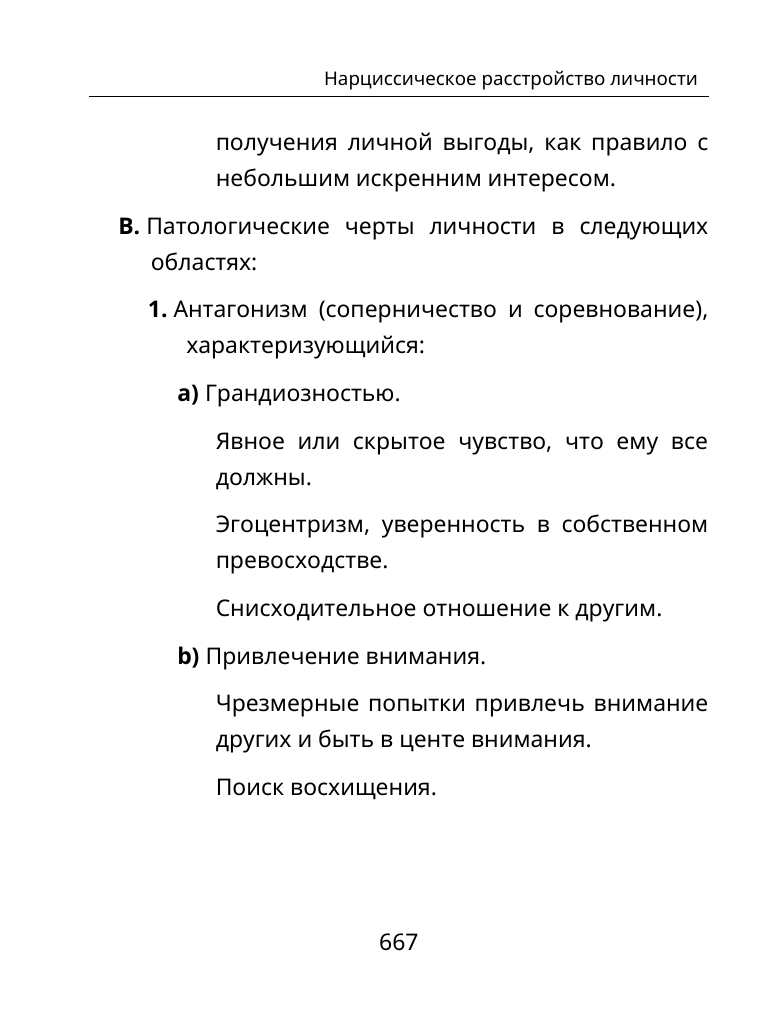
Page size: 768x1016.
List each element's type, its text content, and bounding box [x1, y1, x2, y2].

list Антагонизм (соперничество и соревнование), характеризующийся: [148, 293, 709, 361]
list получения личной выгоды, как правило с небольшим искренним интересом. [177, 126, 709, 193]
list Снисходительное отношение к другим. [177, 592, 709, 623]
list Поиск восхищения. [177, 771, 709, 802]
list Чрезмерные попытки привлечь внимание других и быть в центе внимания. [177, 687, 709, 754]
list Эгоцентризм, уверенность в собственном превосходстве. [177, 508, 709, 576]
list Явное или скрытое чувство, что ему все должны. [177, 425, 709, 492]
list Грандиозностью. [177, 377, 709, 408]
list Патологические черты личности в следующих областях: [118, 210, 709, 277]
list Привлечение внимания. [177, 640, 709, 671]
